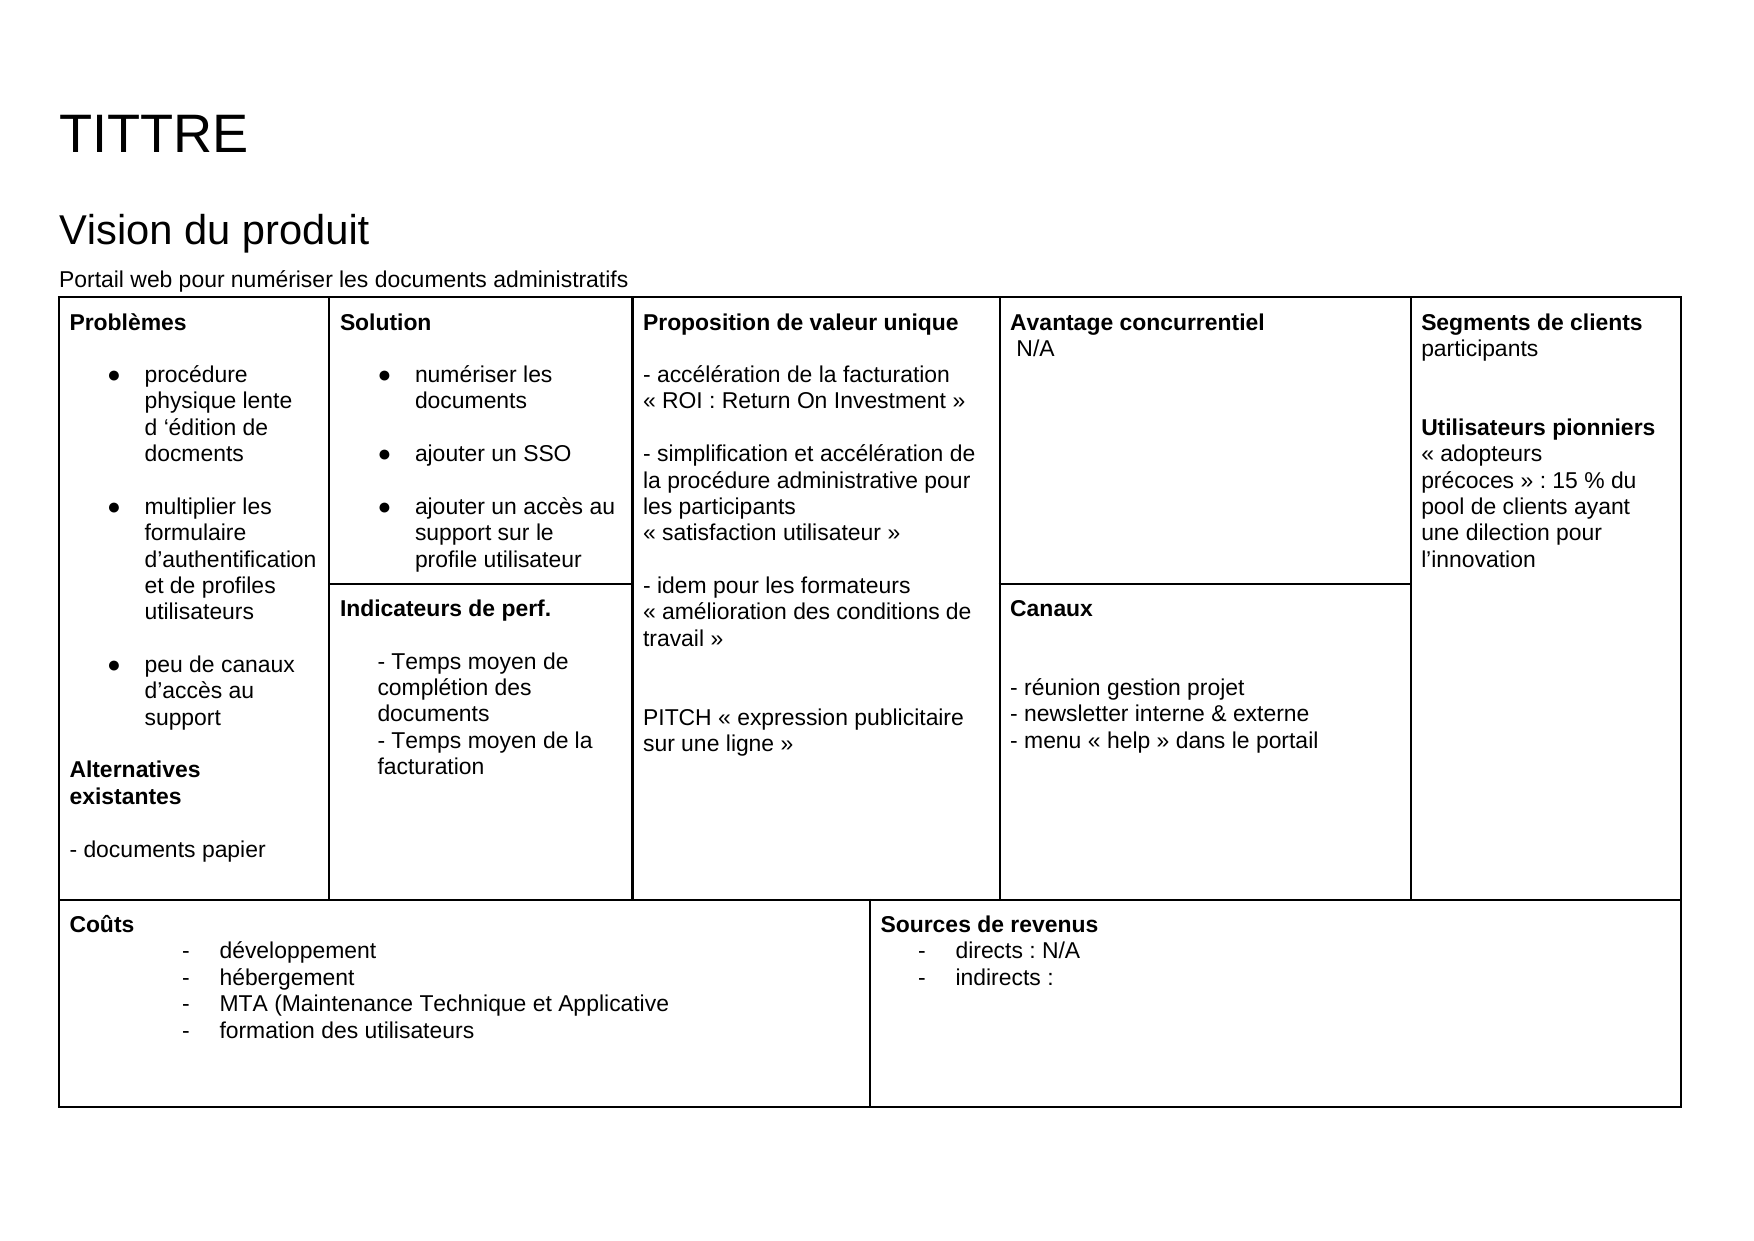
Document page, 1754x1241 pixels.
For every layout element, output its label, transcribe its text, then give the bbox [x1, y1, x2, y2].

table_header Proposition de valeur unique - accélération de la facturation « ROI : Return On Investment » - simplification et accélération de la procédure administrative pour les participants « satisfaction utilisateur » - idem pour les formateurs « amélioration des conditions de travail » PITCH « expression publicitaire sur une ligne » [634, 298, 999, 899]
table_cell Sources de revenus directs : N/A indirects : [871, 901, 1680, 1106]
table_header Solution numériser les documents ajouter un SSO ajouter un accès au support sur le profile utilisateur [330, 298, 631, 582]
text Portail web pour numériser les documents administratifs [59, 266, 1695, 292]
table_cell Canaux - réunion gestion projet - newsletter interne & externe - menu « help » dans le portail [1001, 585, 1410, 899]
table_header Problèmes procédure physique lente d ‘édition de docments multiplier les formulaire d’authentification et de profiles utilisateurs peu de canaux d’accès au support Alternatives existantes - documents papier [60, 298, 328, 899]
table_header Segments de clients participants Utilisateurs pionniers « adopteurs précoces » : 15 % du pool de clients ayant une dilection pour l’innovation [1412, 298, 1680, 899]
title TITTRE [59, 101, 1695, 164]
subtitle Vision du produit [59, 205, 1695, 253]
table_cell Indicateurs de perf. - Temps moyen de complétion des documents - Temps moyen de la facturation [330, 585, 631, 899]
table_cell Coûts développement hébergement MTA (Maintenance Technique et Applicative formation des utilisateurs [60, 901, 869, 1106]
table_header Avantage concurrentiel N/A [1001, 298, 1410, 582]
